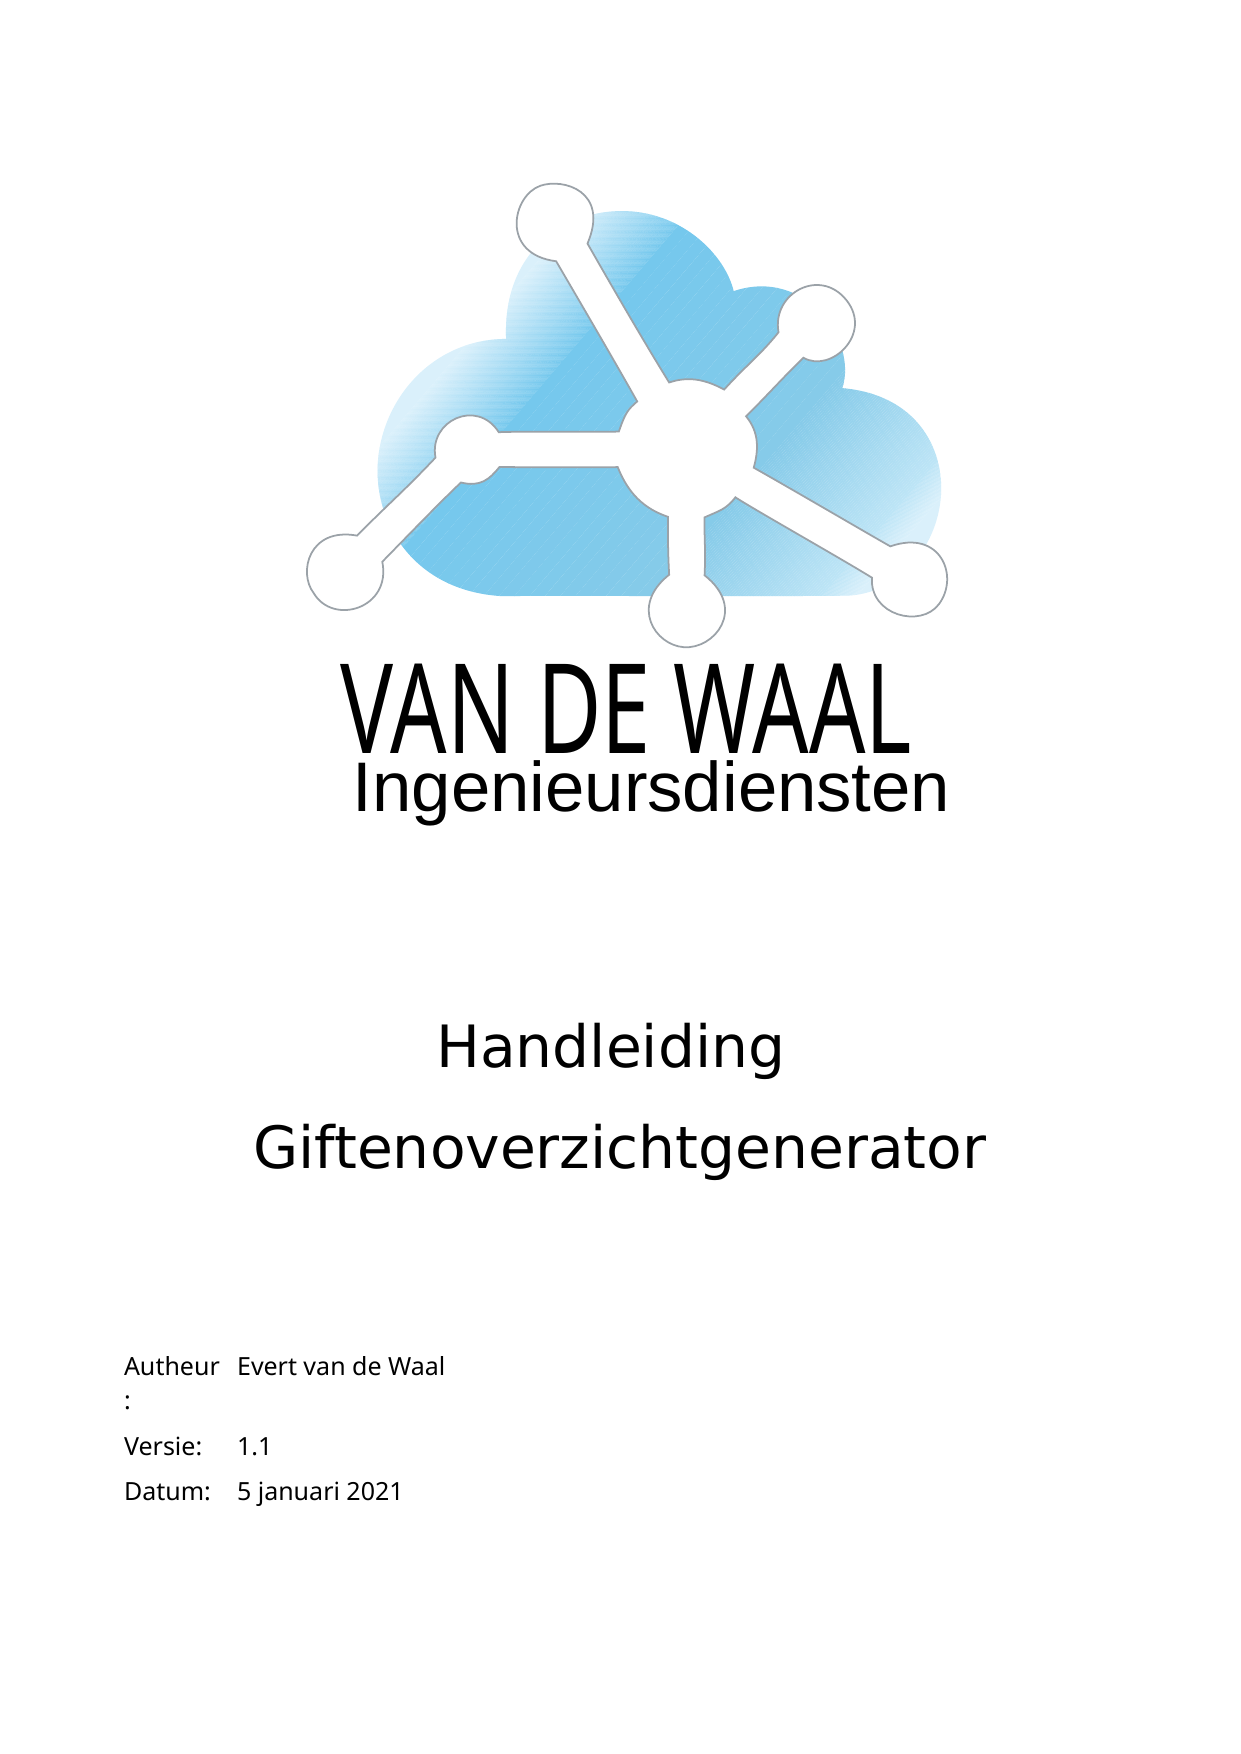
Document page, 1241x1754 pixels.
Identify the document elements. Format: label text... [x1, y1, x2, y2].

table_cell Versie: [118, 1423, 231, 1468]
table_cell 5 januari 2021 [231, 1468, 812, 1514]
table_cell Datum: [118, 1468, 231, 1514]
table_header Autheur: [118, 1343, 231, 1423]
table_cell 1.1 [231, 1423, 812, 1468]
text Handleiding Giftenoverzichtgenerator [118, 347, 1122, 1183]
table_header Evert van de Waal [231, 1343, 812, 1423]
